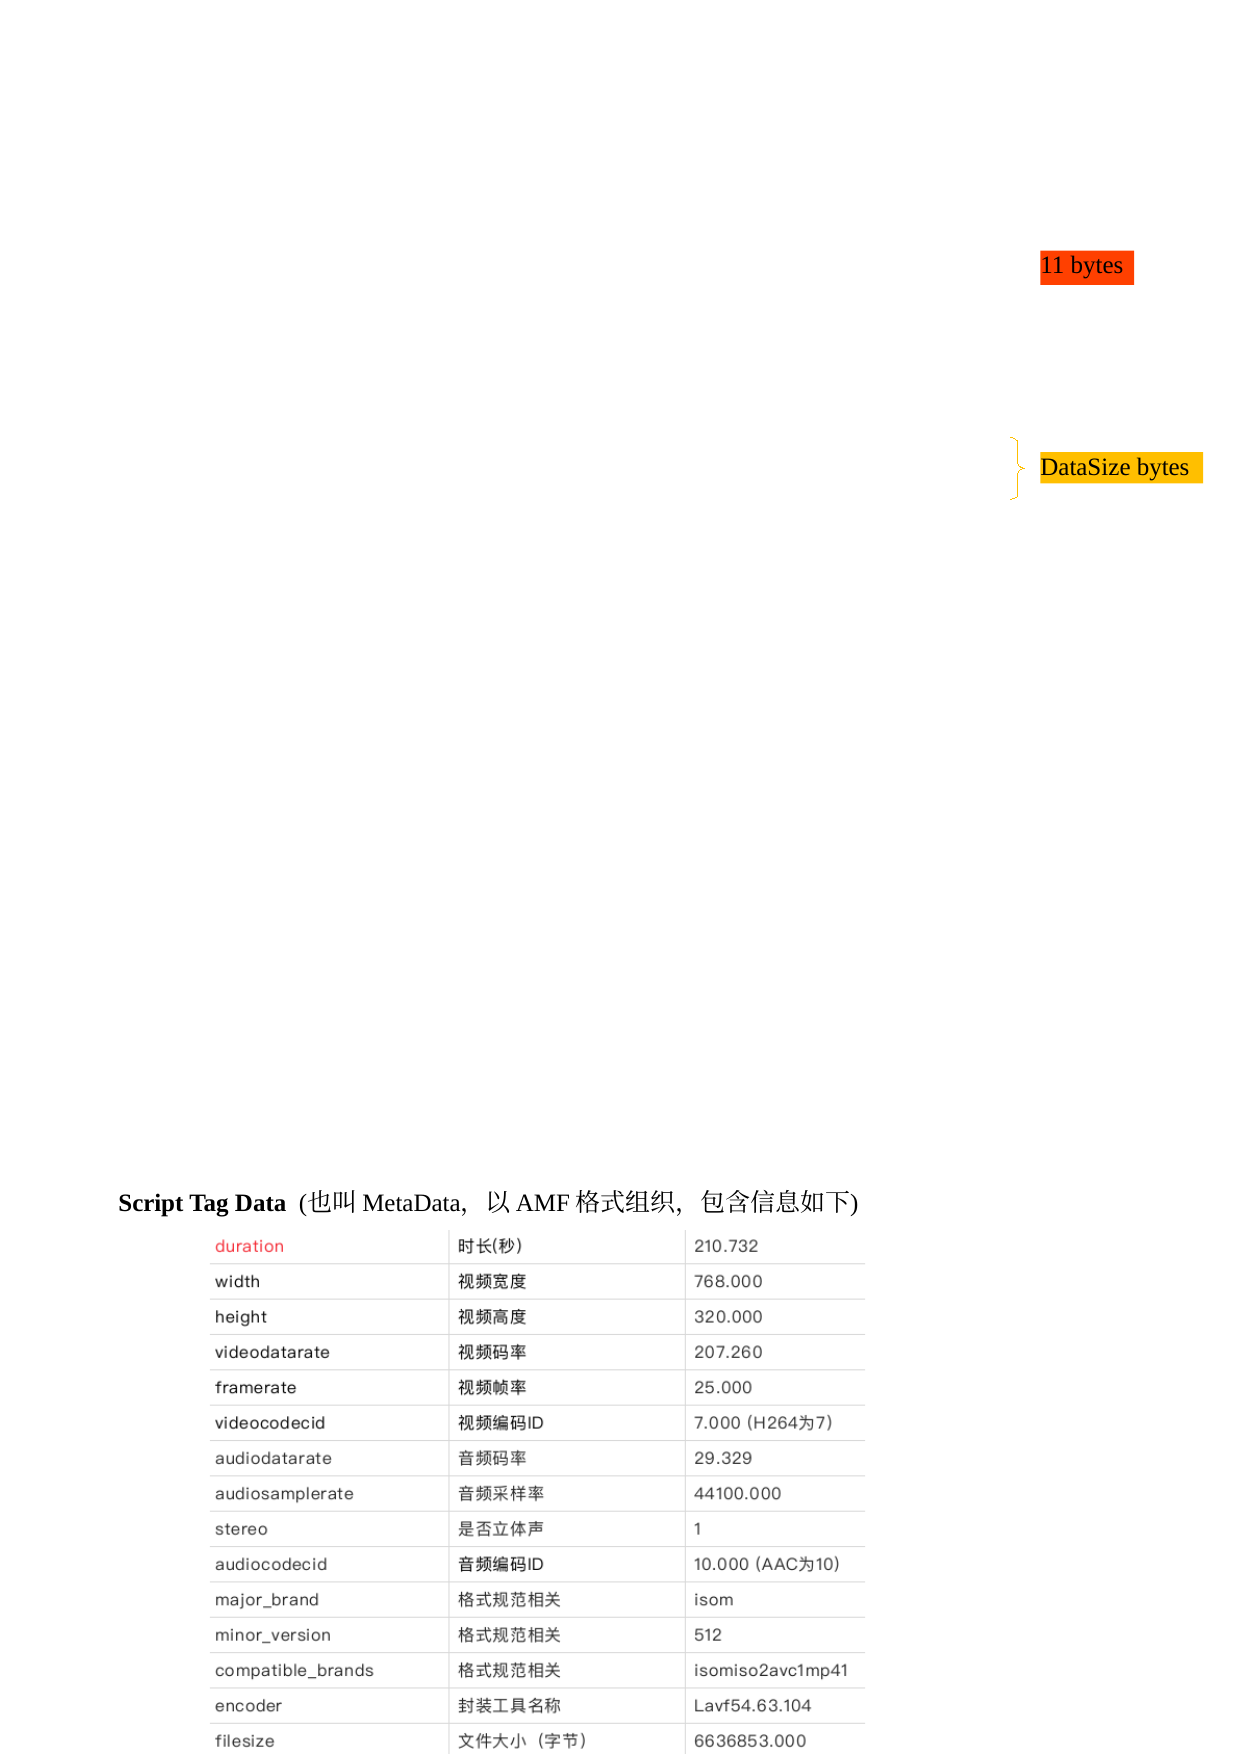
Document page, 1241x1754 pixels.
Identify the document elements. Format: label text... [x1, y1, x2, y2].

text Script Tag Data (也叫MetaData，以AMF格式组织，包含信息如下) [118, 1183, 1122, 1219]
picture [209, 1230, 865, 1754]
